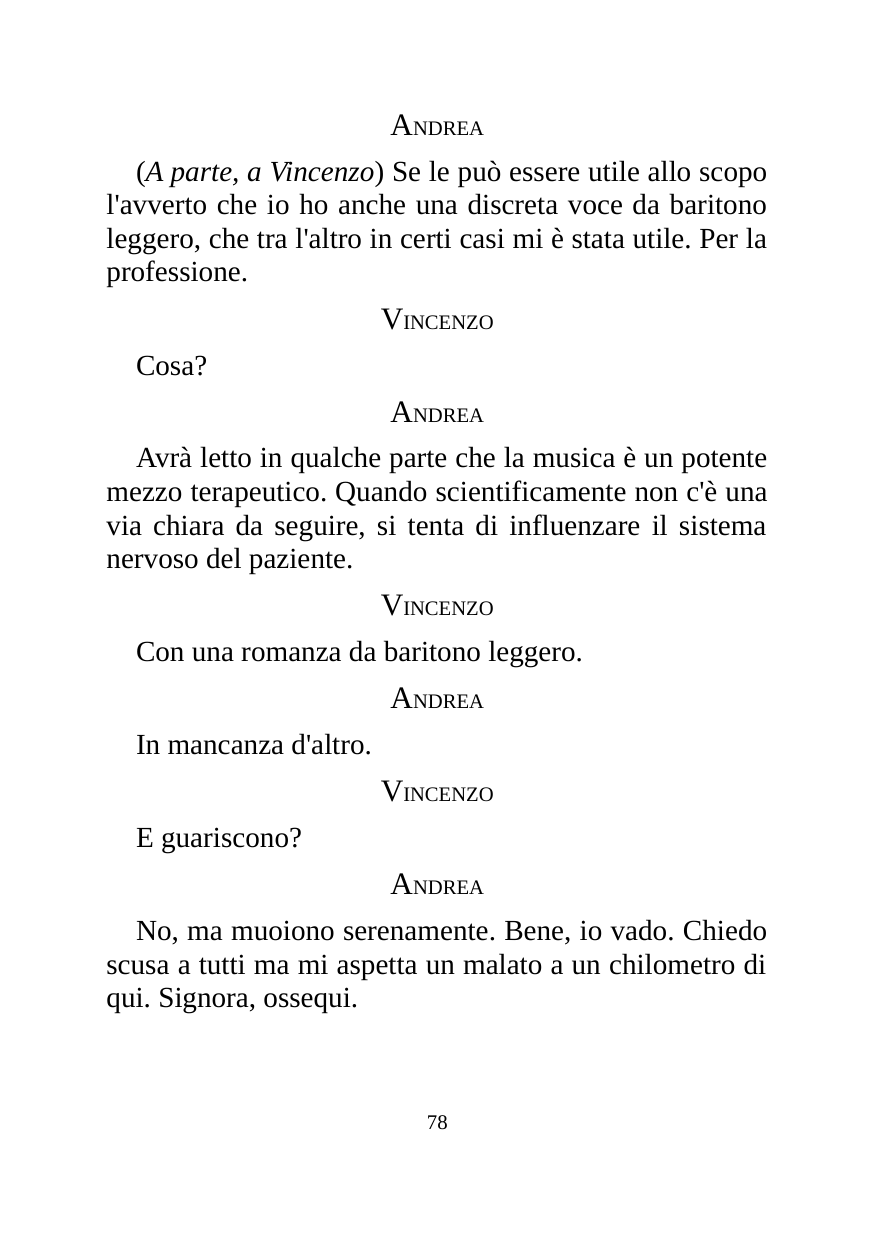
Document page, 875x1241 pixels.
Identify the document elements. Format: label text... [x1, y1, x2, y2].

text In mancanza d'altro. [106, 727, 768, 761]
text Andrea [106, 106, 768, 142]
text Avrà letto in qualche parte che la musica è un potente mezzo terapeutico. Quando scientificamente non c'è una via chiara da seguire, si tenta di influenzare il sistema nervoso del paziente. [106, 441, 768, 575]
text No, ma muoiono serenamente. Bene, io vado. Chiedo scusa a tutti ma mi aspetta un malato a un chilometro di qui. Signora, ossequi. [106, 913, 768, 1014]
text Vincenzo [106, 587, 768, 622]
text Vincenzo [106, 300, 768, 336]
text Andrea [106, 393, 768, 429]
text Cosa? [106, 348, 768, 381]
text E guariscono? [106, 820, 768, 854]
text Con una romanza da baritono leggero. [106, 634, 768, 668]
text Andrea [106, 866, 768, 902]
text (A parte, a Vincenzo) Se le può essere utile allo scopo l'avverto che io ho anche una discreta voce da baritono leggero, che tra l'altro in certi casi mi è stata utile. Per la professione. [106, 154, 768, 288]
text Vincenzo [106, 773, 768, 808]
text Andrea [106, 679, 768, 716]
